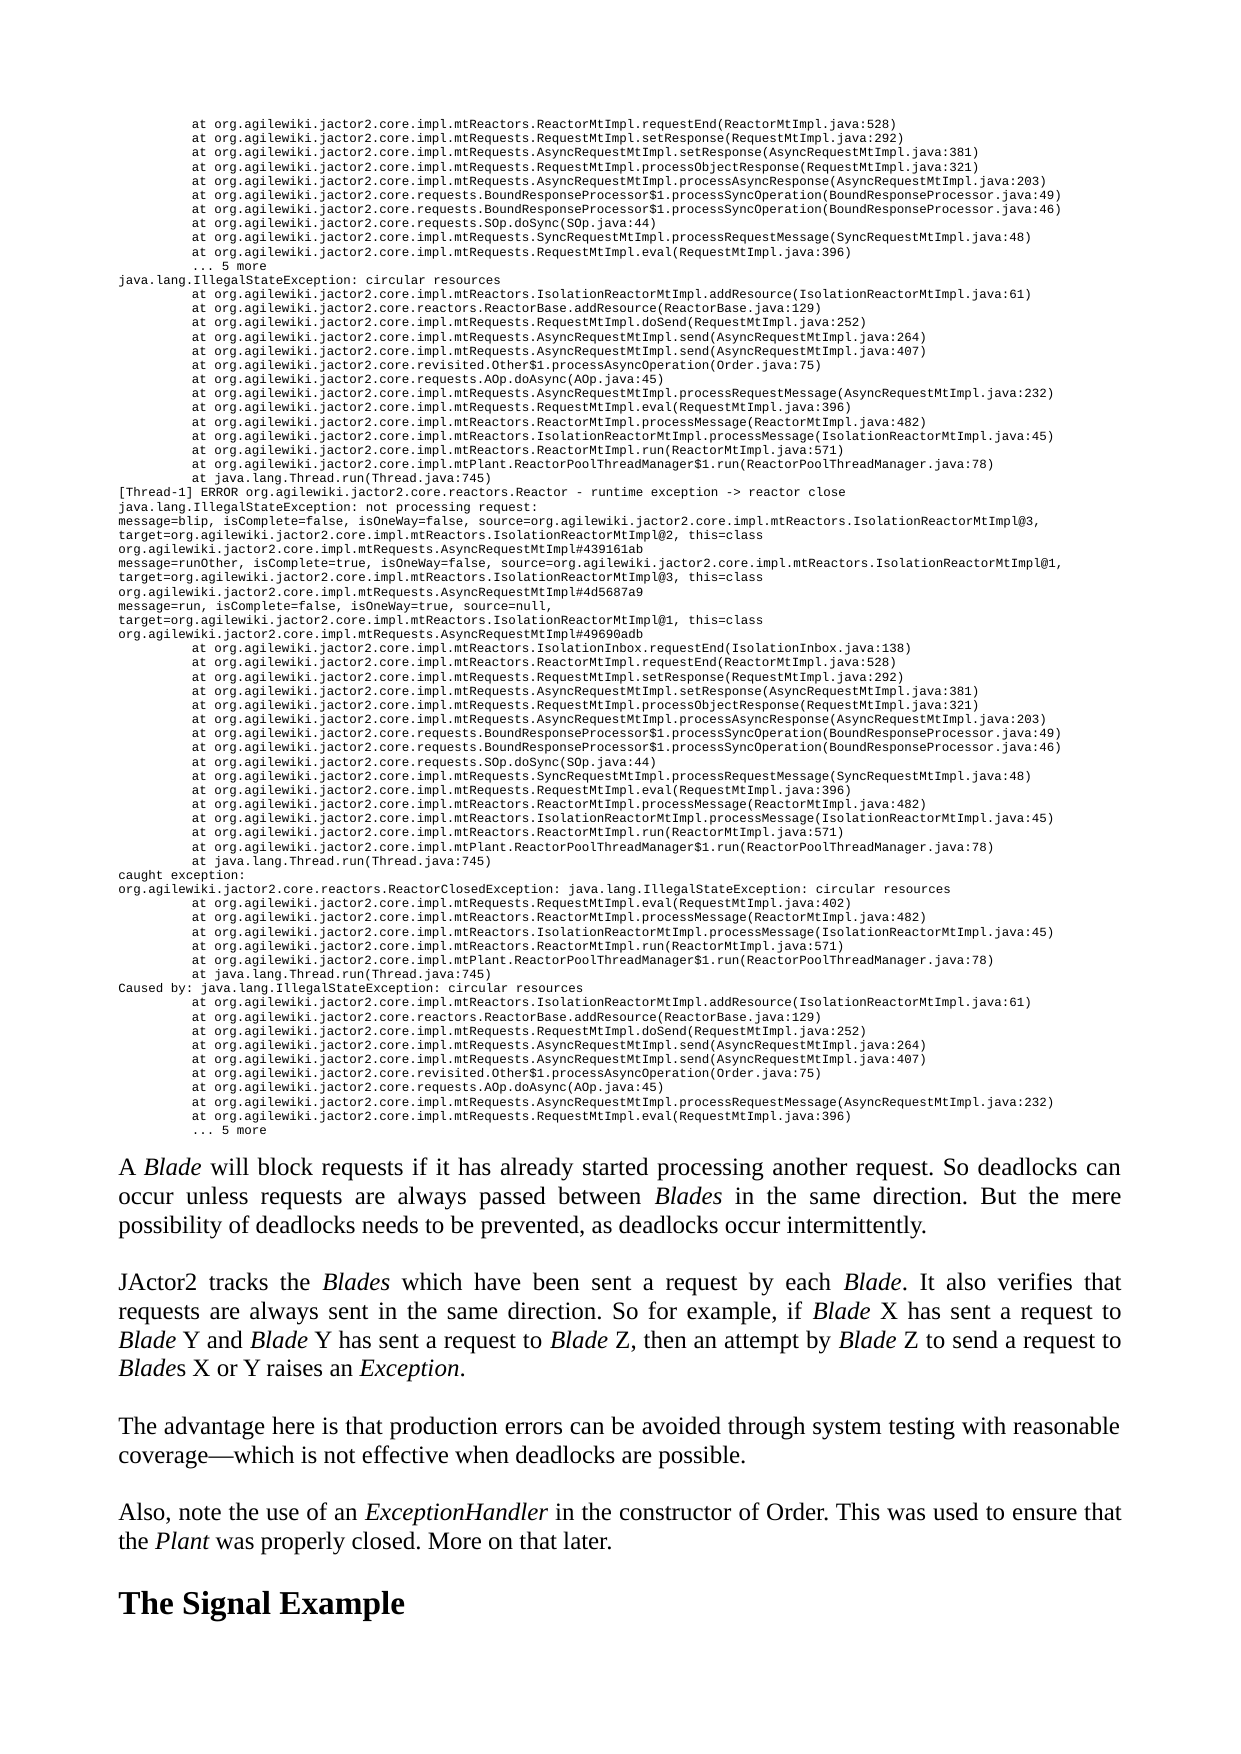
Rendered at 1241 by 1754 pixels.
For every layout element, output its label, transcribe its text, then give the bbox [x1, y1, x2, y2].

text at org.agilewiki.jactor2.core.impl.mtRequests.AsyncRequestMtImpl.send(AsyncRequestMtImpl.java:264) [118, 1039, 1122, 1053]
text [Thread-1] ERROR org.agilewiki.jactor2.core.reactors.Reactor - runtime exception -> reactor close [118, 486, 1122, 501]
text at org.agilewiki.jactor2.core.impl.mtRequests.AsyncRequestMtImpl.send(AsyncRequestMtImpl.java:264) [118, 331, 1122, 345]
text at org.agilewiki.jactor2.core.impl.mtReactors.ReactorMtImpl.processMessage(ReactorMtImpl.java:482) [118, 798, 1122, 812]
text at org.agilewiki.jactor2.core.impl.mtPlant.ReactorPoolThreadManager$1.run(ReactorPoolThreadManager.java:78) [118, 841, 1122, 855]
text at org.agilewiki.jactor2.core.requests.AOp.doAsync(AOp.java:45) [118, 1081, 1122, 1096]
text JActor2 tracks the Blades which have been sent a request by each Blade. It also verifies that requests are always sent in the same direction. So for example, if Blade X has sent a request to Blade Y and Blade Y has sent a request to Blade Z, then an attempt by Blade Z to send a request to Blades X or Y raises an Exception. [118, 1267, 1122, 1382]
text at org.agilewiki.jactor2.core.impl.mtRequests.AsyncRequestMtImpl.processAsyncResponse(AsyncRequestMtImpl.java:203) [118, 713, 1122, 727]
text at org.agilewiki.jactor2.core.impl.mtRequests.RequestMtImpl.setResponse(RequestMtImpl.java:292) [118, 671, 1122, 685]
text org.agilewiki.jactor2.core.reactors.ReactorClosedException: java.lang.IllegalStateException: circular resources [118, 883, 1122, 897]
text The Signal Example [118, 1583, 1122, 1622]
text at org.agilewiki.jactor2.core.impl.mtReactors.ReactorMtImpl.processMessage(ReactorMtImpl.java:482) [118, 416, 1122, 430]
text at org.agilewiki.jactor2.core.impl.mtReactors.IsolationInbox.requestEnd(IsolationInbox.java:138) [118, 642, 1122, 656]
text at org.agilewiki.jactor2.core.impl.mtRequests.AsyncRequestMtImpl.send(AsyncRequestMtImpl.java:407) [118, 1053, 1122, 1067]
text at org.agilewiki.jactor2.core.requests.SOp.doSync(SOp.java:44) [118, 756, 1122, 770]
text at org.agilewiki.jactor2.core.impl.mtRequests.RequestMtImpl.eval(RequestMtImpl.java:396) [118, 246, 1122, 260]
text at org.agilewiki.jactor2.core.impl.mtReactors.ReactorMtImpl.processMessage(ReactorMtImpl.java:482) [118, 911, 1122, 926]
text The advantage here is that production errors can be avoided through system testing with reasonable coverage—which is not effective when deadlocks are possible. [118, 1411, 1122, 1468]
text at org.agilewiki.jactor2.core.impl.mtRequests.RequestMtImpl.eval(RequestMtImpl.java:396) [118, 784, 1122, 798]
text java.lang.IllegalStateException: not processing request: [118, 501, 1122, 515]
text at org.agilewiki.jactor2.core.impl.mtReactors.IsolationReactorMtImpl.processMessage(IsolationReactorMtImpl.java:45) [118, 430, 1122, 444]
text at org.agilewiki.jactor2.core.impl.mtReactors.ReactorMtImpl.run(ReactorMtImpl.java:571) [118, 444, 1122, 458]
text at org.agilewiki.jactor2.core.revisited.Other$1.processAsyncOperation(Order.java:75) [118, 359, 1122, 373]
text caught exception: [118, 869, 1122, 883]
text at org.agilewiki.jactor2.core.impl.mtReactors.ReactorMtImpl.run(ReactorMtImpl.java:571) [118, 940, 1122, 954]
text at org.agilewiki.jactor2.core.requests.BoundResponseProcessor$1.processSyncOperation(BoundResponseProcessor.java:46) [118, 203, 1122, 217]
text at org.agilewiki.jactor2.core.impl.mtRequests.AsyncRequestMtImpl.processRequestMessage(AsyncRequestMtImpl.java:232) [118, 387, 1122, 401]
text at org.agilewiki.jactor2.core.requests.BoundResponseProcessor$1.processSyncOperation(BoundResponseProcessor.java:49) [118, 727, 1122, 741]
text A Blade will block requests if it has already started processing another request. So deadlocks can occur unless requests are always passed between Blades in the same direction. But the mere possibility of deadlocks needs to be prevented, as deadlocks occur intermittently. [118, 1152, 1122, 1238]
text message=blip, isComplete=false, isOneWay=false, source=org.agilewiki.jactor2.core.impl.mtReactors.IsolationReactorMtImpl@3, target=org.agilewiki.jactor2.core.impl.mtReactors.IsolationReactorMtImpl@2, this=class org.agilewiki.jactor2.core.impl.mtRequests.AsyncRequestMtImpl#439161ab [118, 515, 1122, 557]
text at org.agilewiki.jactor2.core.impl.mtReactors.IsolationReactorMtImpl.processMessage(IsolationReactorMtImpl.java:45) [118, 926, 1122, 940]
text at org.agilewiki.jactor2.core.requests.AOp.doAsync(AOp.java:45) [118, 373, 1122, 387]
text at org.agilewiki.jactor2.core.impl.mtRequests.RequestMtImpl.setResponse(RequestMtImpl.java:292) [118, 132, 1122, 146]
text at org.agilewiki.jactor2.core.impl.mtRequests.RequestMtImpl.doSend(RequestMtImpl.java:252) [118, 316, 1122, 331]
text at org.agilewiki.jactor2.core.requests.BoundResponseProcessor$1.processSyncOperation(BoundResponseProcessor.java:49) [118, 189, 1122, 203]
text at org.agilewiki.jactor2.core.impl.mtReactors.IsolationReactorMtImpl.addResource(IsolationReactorMtImpl.java:61) [118, 288, 1122, 302]
text Also, note the use of an ExceptionHandler in the constructor of Order. This was used to ensure that the Plant was properly closed. More on that later. [118, 1497, 1122, 1555]
text at org.agilewiki.jactor2.core.reactors.ReactorBase.addResource(ReactorBase.java:129) [118, 1011, 1122, 1025]
text at org.agilewiki.jactor2.core.requests.BoundResponseProcessor$1.processSyncOperation(BoundResponseProcessor.java:46) [118, 741, 1122, 756]
text at org.agilewiki.jactor2.core.impl.mtRequests.RequestMtImpl.eval(RequestMtImpl.java:402) [118, 897, 1122, 911]
text at java.lang.Thread.run(Thread.java:745) [118, 472, 1122, 486]
text at java.lang.Thread.run(Thread.java:745) [118, 968, 1122, 982]
text at org.agilewiki.jactor2.core.impl.mtRequests.RequestMtImpl.eval(RequestMtImpl.java:396) [118, 1110, 1122, 1124]
text at org.agilewiki.jactor2.core.impl.mtRequests.RequestMtImpl.processObjectResponse(RequestMtImpl.java:321) [118, 699, 1122, 713]
text at org.agilewiki.jactor2.core.impl.mtRequests.AsyncRequestMtImpl.send(AsyncRequestMtImpl.java:407) [118, 345, 1122, 359]
text Caused by: java.lang.IllegalStateException: circular resources [118, 982, 1122, 996]
text at org.agilewiki.jactor2.core.reactors.ReactorBase.addResource(ReactorBase.java:129) [118, 302, 1122, 316]
text at java.lang.Thread.run(Thread.java:745) [118, 855, 1122, 869]
text at org.agilewiki.jactor2.core.impl.mtPlant.ReactorPoolThreadManager$1.run(ReactorPoolThreadManager.java:78) [118, 458, 1122, 472]
text at org.agilewiki.jactor2.core.impl.mtRequests.AsyncRequestMtImpl.processRequestMessage(AsyncRequestMtImpl.java:232) [118, 1096, 1122, 1110]
text at org.agilewiki.jactor2.core.impl.mtRequests.RequestMtImpl.doSend(RequestMtImpl.java:252) [118, 1025, 1122, 1039]
text at org.agilewiki.jactor2.core.impl.mtRequests.SyncRequestMtImpl.processRequestMessage(SyncRequestMtImpl.java:48) [118, 770, 1122, 784]
text at org.agilewiki.jactor2.core.impl.mtReactors.ReactorMtImpl.requestEnd(ReactorMtImpl.java:528) [118, 656, 1122, 671]
text at org.agilewiki.jactor2.core.impl.mtRequests.RequestMtImpl.eval(RequestMtImpl.java:396) [118, 401, 1122, 416]
text at org.agilewiki.jactor2.core.impl.mtRequests.AsyncRequestMtImpl.processAsyncResponse(AsyncRequestMtImpl.java:203) [118, 175, 1122, 189]
text at org.agilewiki.jactor2.core.requests.SOp.doSync(SOp.java:44) [118, 217, 1122, 231]
text at org.agilewiki.jactor2.core.impl.mtRequests.AsyncRequestMtImpl.setResponse(AsyncRequestMtImpl.java:381) [118, 685, 1122, 699]
text at org.agilewiki.jactor2.core.impl.mtRequests.RequestMtImpl.processObjectResponse(RequestMtImpl.java:321) [118, 161, 1122, 175]
text at org.agilewiki.jactor2.core.impl.mtRequests.SyncRequestMtImpl.processRequestMessage(SyncRequestMtImpl.java:48) [118, 231, 1122, 246]
text at org.agilewiki.jactor2.core.impl.mtReactors.IsolationReactorMtImpl.addResource(IsolationReactorMtImpl.java:61) [118, 996, 1122, 1011]
text at org.agilewiki.jactor2.core.impl.mtReactors.IsolationReactorMtImpl.processMessage(IsolationReactorMtImpl.java:45) [118, 812, 1122, 826]
text ... 5 more [118, 260, 1122, 274]
text message=runOther, isComplete=true, isOneWay=false, source=org.agilewiki.jactor2.core.impl.mtReactors.IsolationReactorMtImpl@1, target=org.agilewiki.jactor2.core.impl.mtReactors.IsolationReactorMtImpl@3, this=class org.agilewiki.jactor2.core.impl.mtRequests.AsyncRequestMtImpl#4d5687a9 [118, 557, 1122, 600]
text message=run, isComplete=false, isOneWay=true, source=null, target=org.agilewiki.jactor2.core.impl.mtReactors.IsolationReactorMtImpl@1, this=class org.agilewiki.jactor2.core.impl.mtRequests.AsyncRequestMtImpl#49690adb [118, 600, 1122, 642]
text java.lang.IllegalStateException: circular resources [118, 274, 1122, 288]
text at org.agilewiki.jactor2.core.impl.mtRequests.AsyncRequestMtImpl.setResponse(AsyncRequestMtImpl.java:381) [118, 146, 1122, 161]
text at org.agilewiki.jactor2.core.impl.mtReactors.ReactorMtImpl.run(ReactorMtImpl.java:571) [118, 826, 1122, 841]
text ... 5 more [118, 1124, 1122, 1138]
text at org.agilewiki.jactor2.core.impl.mtReactors.ReactorMtImpl.requestEnd(ReactorMtImpl.java:528) [118, 118, 1122, 132]
text at org.agilewiki.jactor2.core.revisited.Other$1.processAsyncOperation(Order.java:75) [118, 1067, 1122, 1081]
text at org.agilewiki.jactor2.core.impl.mtPlant.ReactorPoolThreadManager$1.run(ReactorPoolThreadManager.java:78) [118, 954, 1122, 968]
